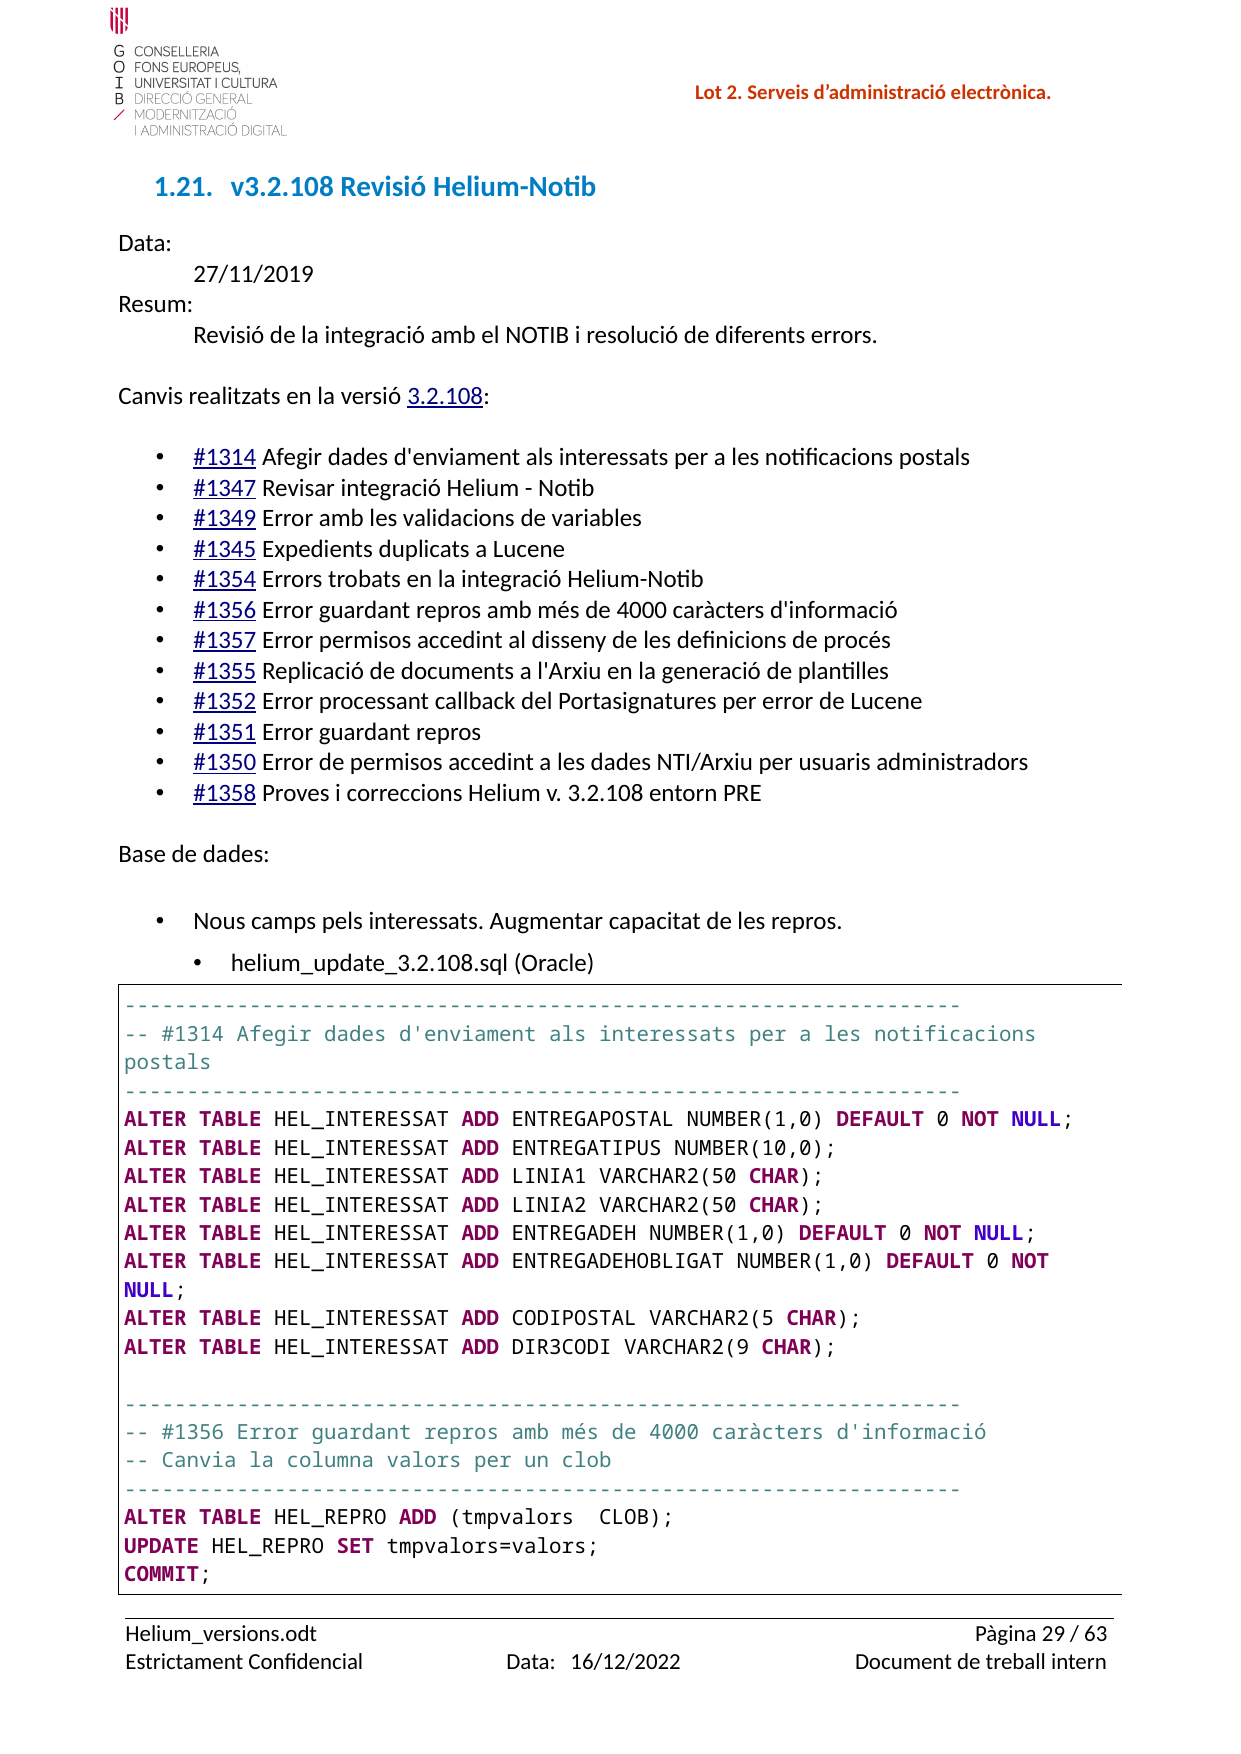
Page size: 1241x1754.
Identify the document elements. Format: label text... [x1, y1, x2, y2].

text Data: [118, 228, 1122, 258]
picture [100, 0, 297, 144]
list #1349 Error amb les validacions de variables [156, 502, 1122, 533]
list helium_update_3.2.108.sql (Oracle) [193, 947, 1122, 978]
list #1351 Error guardant repros [156, 716, 1122, 746]
list Nous camps pels interessats. Augmentar capacitat de les repros. [156, 905, 1122, 936]
list #1347 Revisar integració Helium - Notib [156, 472, 1122, 502]
text Base de dades: [118, 838, 1122, 868]
text Canvis realitzats en la versió 3.2.108: [118, 380, 1122, 411]
list #1358 Proves i correccions Helium v. 3.2.108 entorn PRE [156, 777, 1122, 807]
list #1354 Errors trobats en la integració Helium-Notib [156, 563, 1122, 594]
list #1355 Replicació de documents a l'Arxiu en la generació de plantilles [156, 655, 1122, 685]
table_header ------------------------------------------------------------------- -- #1314 Afegir dades d'enviament als interessats per a les notificacions postals ------------------------------------------------------------------- ALTER TABLE HEL_INTERESSAT ADD ENTREGAPOSTAL NUMBER(1,0) DEFAULT 0 NOT NULL; ALTER TABLE HEL_INTERESSAT ADD ENTREGATIPUS NUMBER(10,0); ALTER TABLE HEL_INTERESSAT ADD LINIA1 VARCHAR2(50 CHAR); ALTER TABLE HEL_INTERESSAT ADD LINIA2 VARCHAR2(50 CHAR); ALTER TABLE HEL_INTERESSAT ADD ENTREGADEH NUMBER(1,0) DEFAULT 0 NOT NULL; ALTER TABLE HEL_INTERESSAT ADD ENTREGADEHOBLIGAT NUMBER(1,0) DEFAULT 0 NOT NULL; ALTER TABLE HEL_INTERESSAT ADD CODIPOSTAL VARCHAR2(5 CHAR); ALTER TABLE HEL_INTERESSAT ADD DIR3CODI VARCHAR2(9 CHAR); ------------------------------------------------------------------- -- #1356 Error guardant repros amb més de 4000 caràcters d'informació -- Canvia la columna valors per un clob ------------------------------------------------------------------- ALTER TABLE HEL_REPRO ADD (tmpvalors CLOB); UPDATE HEL_REPRO SET tmpvalors=valors; COMMIT; [119, 985, 1122, 1593]
subtitle v3.2.108 Revisió Helium-Notib [153, 168, 1122, 204]
list #1314 Afegir dades d'enviament als interessats per a les notificacions postals [156, 441, 1122, 472]
text Resum: [118, 289, 1122, 319]
list #1345 Expedients duplicats a Lucene [156, 533, 1122, 563]
list #1352 Error processant callback del Portasignatures per error de Lucene [156, 685, 1122, 716]
text 27/11/2019 [118, 258, 1122, 289]
list #1356 Error guardant repros amb més de 4000 caràcters d'informació [156, 594, 1122, 624]
list #1350 Error de permisos accedint a les dades NTI/Arxiu per usuaris administradors [156, 746, 1122, 777]
text Revisió de la integració amb el NOTIB i resolució de diferents errors. [118, 319, 1122, 350]
list #1357 Error permisos accedint al disseny de les definicions de procés [156, 624, 1122, 655]
